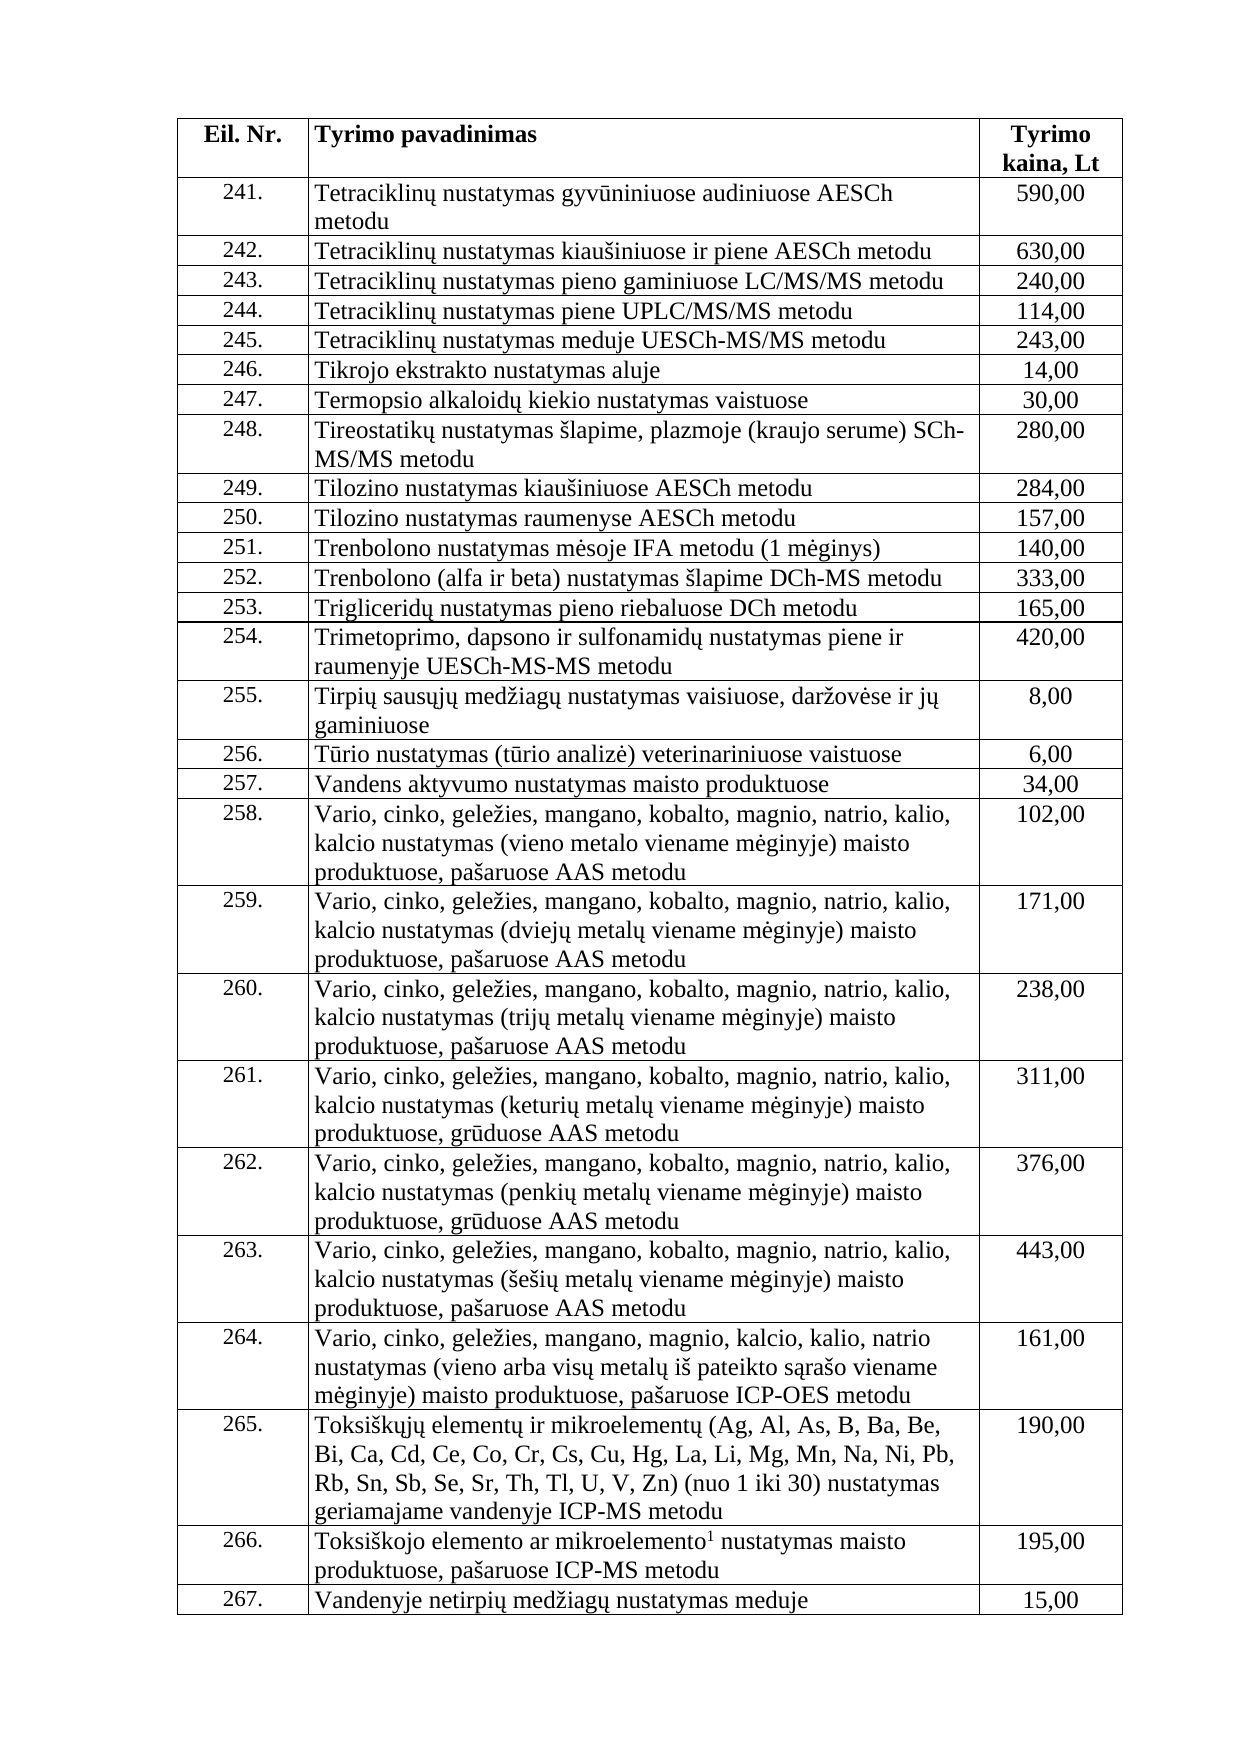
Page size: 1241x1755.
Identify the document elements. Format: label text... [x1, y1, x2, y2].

table_cell Tūrio nustatymas (tūrio analizė) veterinariniuose vaistuose [309, 740, 979, 768]
table_cell 333,00 [980, 563, 1122, 592]
table_cell 261. [178, 1061, 308, 1147]
table_cell Trenbolono nustatymas mėsoje IFA metodu (1 mėginys) [309, 533, 979, 562]
table_cell 8,00 [980, 681, 1122, 738]
table_cell 284,00 [980, 474, 1122, 502]
table_cell Toksiškojo elemento ar mikroelemento1 nustatymas maisto produktuose, pašaruose ICP-MS metodu [309, 1526, 979, 1584]
table_cell Vario, cinko, geležies, mangano, kobalto, magnio, natrio, kalio, kalcio nustatymas (trijų metalų viename mėginyje) maisto produktuose, pašaruose AAS metodu [309, 974, 979, 1060]
table_cell 165,00 [980, 593, 1122, 621]
table_cell Tetraciklinų nustatymas kiaušiniuose ir piene AESCh metodu [309, 236, 979, 265]
table_cell 238,00 [980, 974, 1122, 1060]
table_cell 265. [178, 1410, 308, 1525]
table_cell Tireostatikų nustatymas šlapime, plazmoje (kraujo serume) SCh-MS/MS metodu [309, 415, 979, 472]
table_cell Vandens aktyvumo nustatymas maisto produktuose [309, 769, 979, 798]
table_cell Tetraciklinų nustatymas pieno gaminiuose LC/MS/MS metodu [309, 266, 979, 295]
table_cell 195,00 [980, 1526, 1122, 1584]
table_cell Termopsio alkaloidų kiekio nustatymas vaistuose [309, 385, 979, 414]
table_cell 255. [178, 681, 308, 738]
table_cell 243. [178, 266, 308, 295]
table_cell 15,00 [980, 1585, 1122, 1613]
table_cell 376,00 [980, 1148, 1122, 1234]
table_cell 258. [178, 799, 308, 885]
table_cell 420,00 [980, 623, 1122, 680]
table_cell Tirpių sausųjų medžiagų nustatymas vaisiuose, daržovėse ir jų gaminiuose [309, 681, 979, 738]
table_cell 249. [178, 474, 308, 502]
table_cell Vario, cinko, geležies, mangano, kobalto, magnio, natrio, kalio, kalcio nustatymas (penkių metalų viename mėginyje) maisto produktuose, grūduose AAS metodu [309, 1148, 979, 1234]
table_cell 242. [178, 236, 308, 265]
table_cell 280,00 [980, 415, 1122, 472]
table_cell Trigliceridų nustatymas pieno riebaluose DCh metodu [309, 593, 979, 621]
table_cell 245. [178, 326, 308, 354]
table_cell 267. [178, 1585, 308, 1613]
table_cell 6,00 [980, 740, 1122, 768]
table_cell 264. [178, 1323, 308, 1409]
table_cell Vario, cinko, geležies, mangano, kobalto, magnio, natrio, kalio, kalcio nustatymas (dviejų metalų viename mėginyje) maisto produktuose, pašaruose AAS metodu [309, 886, 979, 973]
table_cell Vandenyje netirpių medžiagų nustatymas meduje [309, 1585, 979, 1613]
table_cell 590,00 [980, 178, 1122, 235]
table_cell 260. [178, 974, 308, 1060]
table_cell 14,00 [980, 355, 1122, 384]
table_header Eil. Nr. [178, 119, 308, 177]
table_cell 246. [178, 355, 308, 384]
table_cell 114,00 [980, 296, 1122, 324]
table_cell 311,00 [980, 1061, 1122, 1147]
table_cell Tikrojo ekstrakto nustatymas aluje [309, 355, 979, 384]
table_cell 257. [178, 769, 308, 798]
table_cell 171,00 [980, 886, 1122, 973]
table_cell 253. [178, 593, 308, 621]
table_cell 190,00 [980, 1410, 1122, 1525]
table_cell Vario, cinko, geležies, mangano, magnio, kalcio, kalio, natrio nustatymas (vieno arba visų metalų iš pateikto sąrašo viename mėginyje) maisto produktuose, pašaruose ICP-OES metodu [309, 1323, 979, 1409]
table_cell 263. [178, 1236, 308, 1322]
table_cell Trenbolono (alfa ir beta) nustatymas šlapime DCh-MS metodu [309, 563, 979, 592]
table_cell Vario, cinko, geležies, mangano, kobalto, magnio, natrio, kalio, kalcio nustatymas (šešių metalų viename mėginyje) maisto produktuose, pašaruose AAS metodu [309, 1236, 979, 1322]
table_cell 241. [178, 178, 308, 235]
table_cell 157,00 [980, 503, 1122, 532]
table_cell 161,00 [980, 1323, 1122, 1409]
table_header Tyrimo pavadinimas [309, 119, 979, 177]
table_cell 251. [178, 533, 308, 562]
table_cell 30,00 [980, 385, 1122, 414]
table_cell 248. [178, 415, 308, 472]
table_cell Trimetoprimo, dapsono ir sulfonamidų nustatymas piene ir raumenyje UESCh-MS-MS metodu [309, 623, 979, 680]
table_cell 240,00 [980, 266, 1122, 295]
table_cell Tetraciklinų nustatymas meduje UESCh-MS/MS metodu [309, 326, 979, 354]
table_header Tyrimo kaina, Lt [980, 119, 1122, 177]
table_cell 247. [178, 385, 308, 414]
table_cell 252. [178, 563, 308, 592]
table_cell Tilozino nustatymas kiaušiniuose AESCh metodu [309, 474, 979, 502]
table_cell 256. [178, 740, 308, 768]
table_cell 262. [178, 1148, 308, 1234]
table_cell 443,00 [980, 1236, 1122, 1322]
table_cell Tetraciklinų nustatymas gyvūniniuose audiniuose AESCh metodu [309, 178, 979, 235]
table_cell 244. [178, 296, 308, 324]
table_cell 250. [178, 503, 308, 532]
table_cell 259. [178, 886, 308, 973]
table_cell 140,00 [980, 533, 1122, 562]
table_cell Vario, cinko, geležies, mangano, kobalto, magnio, natrio, kalio, kalcio nustatymas (vieno metalo viename mėginyje) maisto produktuose, pašaruose AAS metodu [309, 799, 979, 885]
table_cell Vario, cinko, geležies, mangano, kobalto, magnio, natrio, kalio, kalcio nustatymas (keturių metalų viename mėginyje) maisto produktuose, grūduose AAS metodu [309, 1061, 979, 1147]
table_cell Toksiškųjų elementų ir mikroelementų (Ag, Al, As, B, Ba, Be, Bi, Ca, Cd, Ce, Co, Cr, Cs, Cu, Hg, La, Li, Mg, Mn, Na, Ni, Pb, Rb, Sn, Sb, Se, Sr, Th, Tl, U, V, Zn) (nuo 1 iki 30) nustatymas geriamajame vandenyje ICP-MS metodu [309, 1410, 979, 1525]
table_cell 243,00 [980, 326, 1122, 354]
table_cell 34,00 [980, 769, 1122, 798]
table_cell Tilozino nustatymas raumenyse AESCh metodu [309, 503, 979, 532]
table_cell 102,00 [980, 799, 1122, 885]
table_cell Tetraciklinų nustatymas piene UPLC/MS/MS metodu [309, 296, 979, 324]
table_cell 254. [178, 623, 308, 680]
table_cell 266. [178, 1526, 308, 1584]
table_cell 630,00 [980, 236, 1122, 265]
